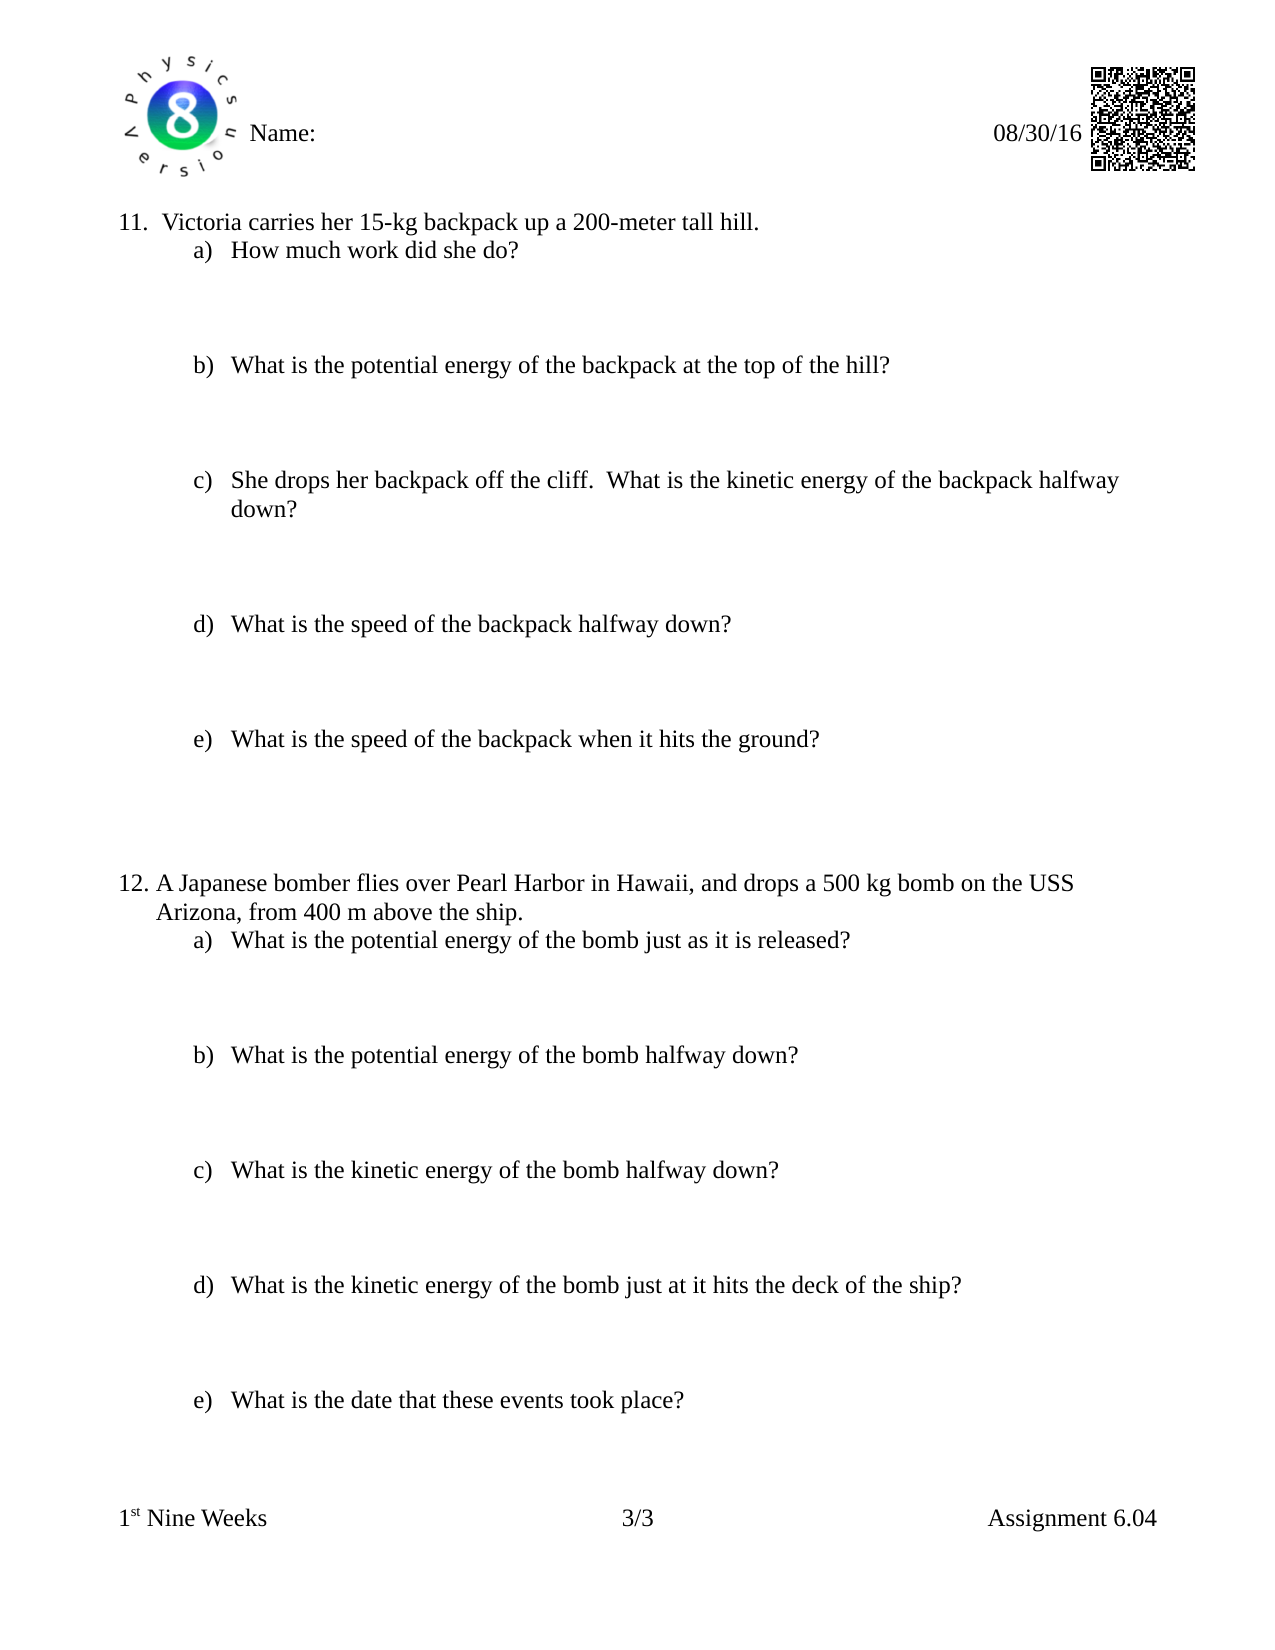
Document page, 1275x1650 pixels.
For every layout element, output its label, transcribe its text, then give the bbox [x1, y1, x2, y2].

list What is the potential energy of the backpack at the top of the hill? [193, 351, 1157, 379]
picture [124, 56, 237, 177]
list What is the kinetic energy of the bomb halfway down? [193, 1156, 1157, 1184]
list What is the kinetic energy of the bomb just at it hits the deck of the ship? [193, 1271, 1157, 1299]
list What is the date that these events took place? [193, 1386, 1157, 1414]
picture [1082, 58, 1203, 179]
list What is the speed of the backpack halfway down? [193, 609, 1157, 638]
list How much work did she do? [193, 236, 1157, 264]
list She drops her backpack off the cliff. What is the kinetic energy of the backpack halfway down? [193, 466, 1157, 523]
list A Japanese bomber flies over Pearl Harbor in Hawaii, and drops a 500 kg bomb on the USS Arizona, from 400 m above the ship. [118, 868, 1157, 926]
list What is the potential energy of the bomb just as it is released? [193, 926, 1157, 954]
list What is the speed of the backpack when it hits the ground? [193, 724, 1157, 753]
list Victoria carries her 15-kg backpack up a 200-meter tall hill. [118, 207, 1157, 236]
list What is the potential energy of the bomb halfway down? [193, 1041, 1157, 1069]
